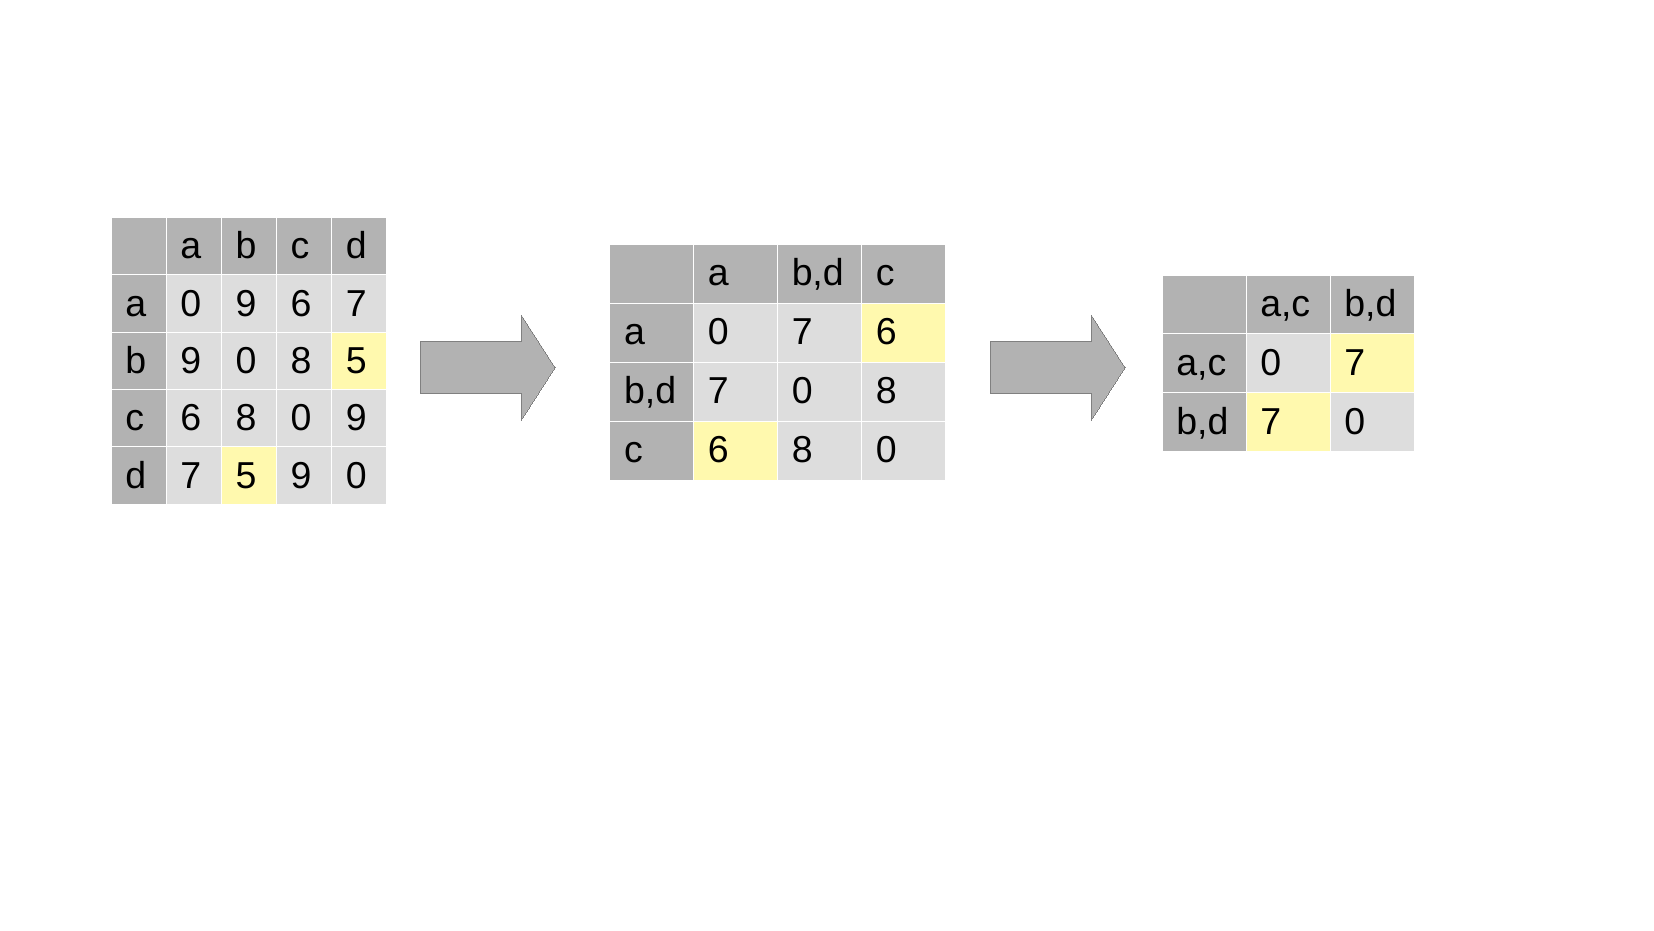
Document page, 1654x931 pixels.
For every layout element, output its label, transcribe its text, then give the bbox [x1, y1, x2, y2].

table_cell 0 [862, 422, 945, 480]
table_cell d [112, 447, 166, 504]
table_cell 8 [277, 333, 331, 389]
table_header b,d [778, 245, 861, 303]
table_cell 7 [1331, 334, 1414, 392]
table_cell 9 [277, 447, 331, 504]
table_cell 6 [277, 275, 331, 332]
table_cell 5 [222, 447, 276, 504]
table_cell a [112, 275, 166, 332]
table_cell 9 [332, 390, 386, 446]
table_cell 0 [222, 333, 276, 389]
table_cell 7 [694, 363, 777, 421]
table_cell 9 [222, 275, 276, 332]
table_cell 8 [222, 390, 276, 446]
table_header c [862, 245, 945, 303]
table_cell b,d [1163, 393, 1246, 451]
table_cell 7 [778, 304, 861, 362]
table_cell 8 [778, 422, 861, 480]
table_cell b [112, 333, 166, 389]
table_cell 0 [694, 304, 777, 362]
table_cell 0 [332, 447, 386, 504]
table_header [1163, 276, 1246, 333]
table_cell 7 [167, 447, 221, 504]
table_header [112, 218, 166, 274]
table_cell 6 [167, 390, 221, 446]
text_box [990, 315, 1126, 421]
table_header b [222, 218, 276, 274]
table_cell 0 [277, 390, 331, 446]
table_header a [167, 218, 221, 274]
table_cell 6 [694, 422, 777, 480]
table_cell 9 [167, 333, 221, 389]
table_cell 0 [1247, 334, 1330, 392]
table_header c [277, 218, 331, 274]
table_cell 7 [1247, 393, 1330, 451]
table_header b,d [1331, 276, 1414, 333]
table_cell b,d [610, 363, 693, 421]
table_cell a [610, 304, 693, 362]
table_cell 0 [1331, 393, 1414, 451]
table_cell 6 [862, 304, 945, 362]
table_header a,c [1247, 276, 1330, 333]
table_cell 0 [778, 363, 861, 421]
table_cell c [610, 422, 693, 480]
table_cell 8 [862, 363, 945, 421]
table_cell a,c [1163, 334, 1246, 392]
text_box [420, 315, 556, 421]
table_header d [332, 218, 386, 274]
table_cell 5 [332, 333, 386, 389]
table_header a [694, 245, 777, 303]
table_cell c [112, 390, 166, 446]
table_cell 0 [167, 275, 221, 332]
table_header [610, 245, 693, 303]
table_cell 7 [332, 275, 386, 332]
